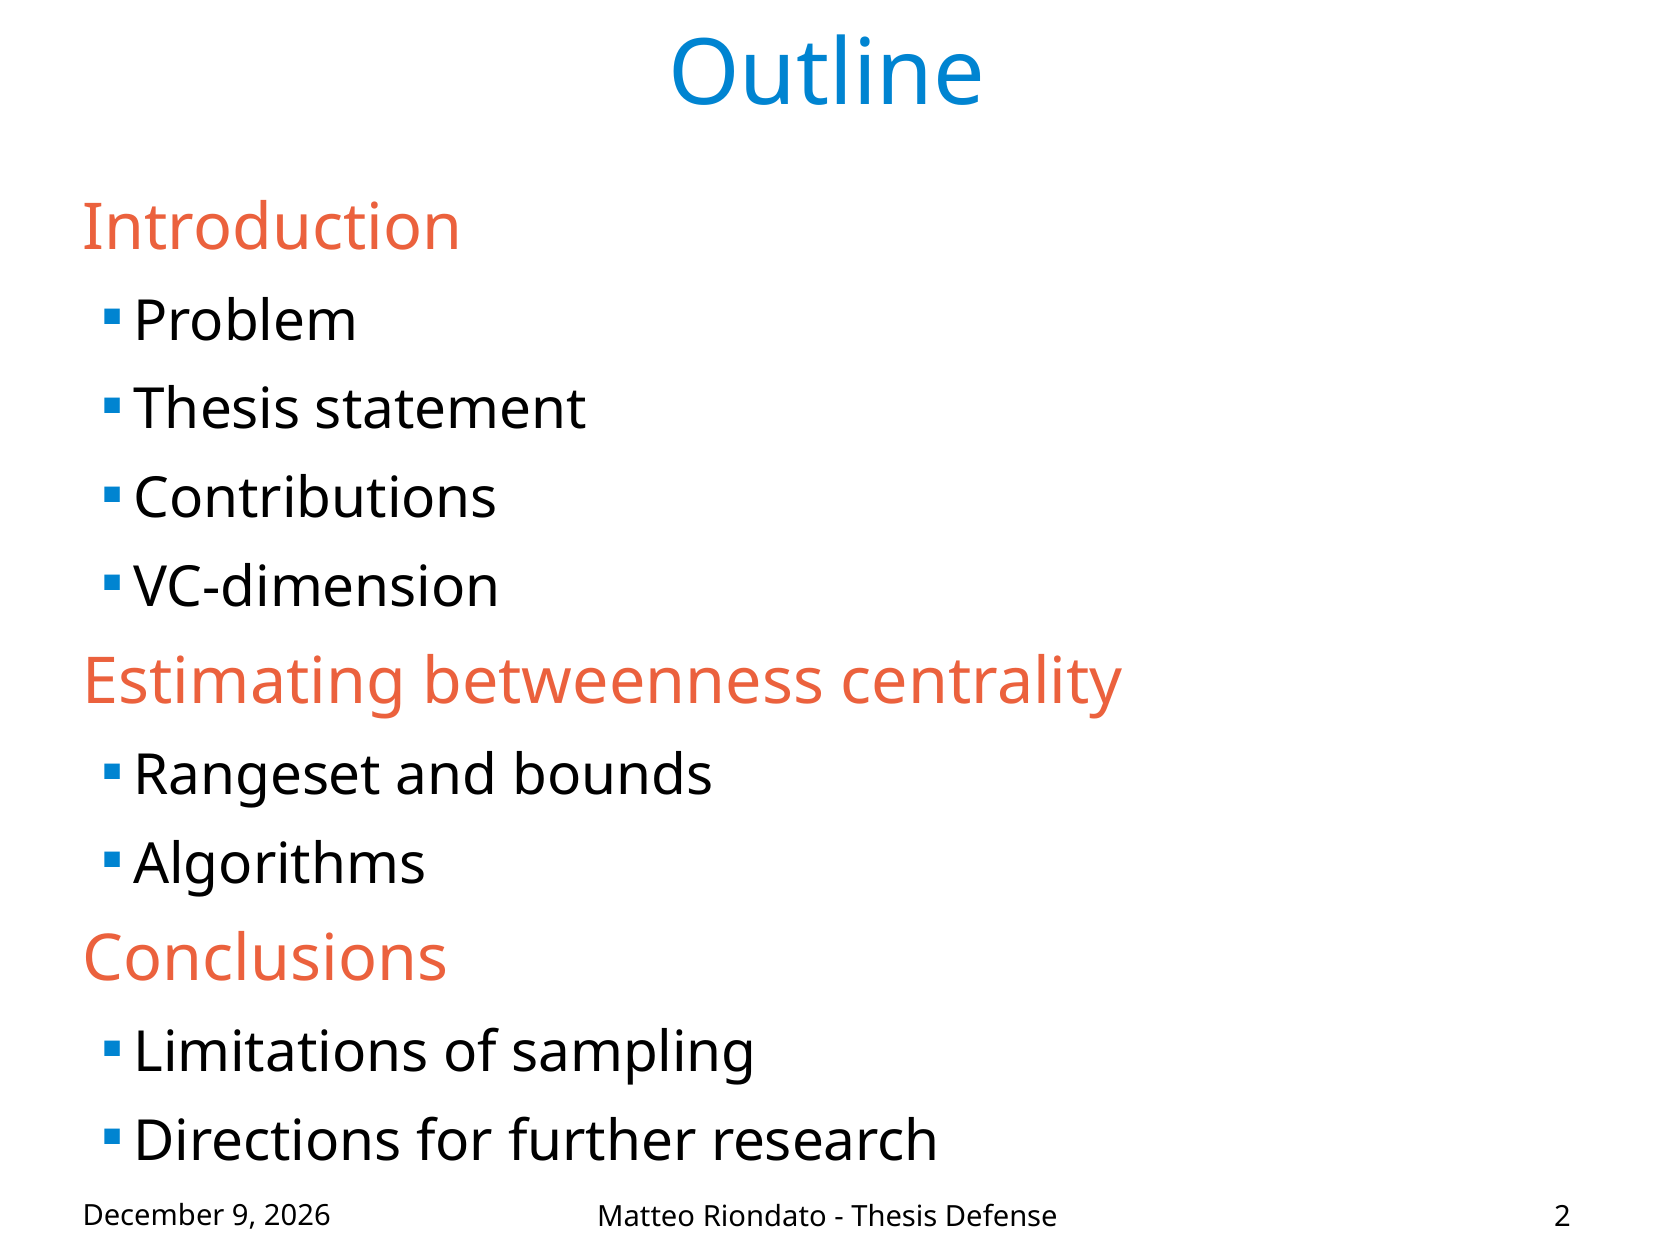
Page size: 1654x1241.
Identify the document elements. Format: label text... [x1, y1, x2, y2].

list Introduction Problem Thesis statement Contributions VC-dimension Estimating betweenness centrality Rangeset and bounds Algorithms Conclusions Limitations of sampling Directions for further research [82, 180, 1571, 1186]
title Outline [82, 0, 1571, 139]
